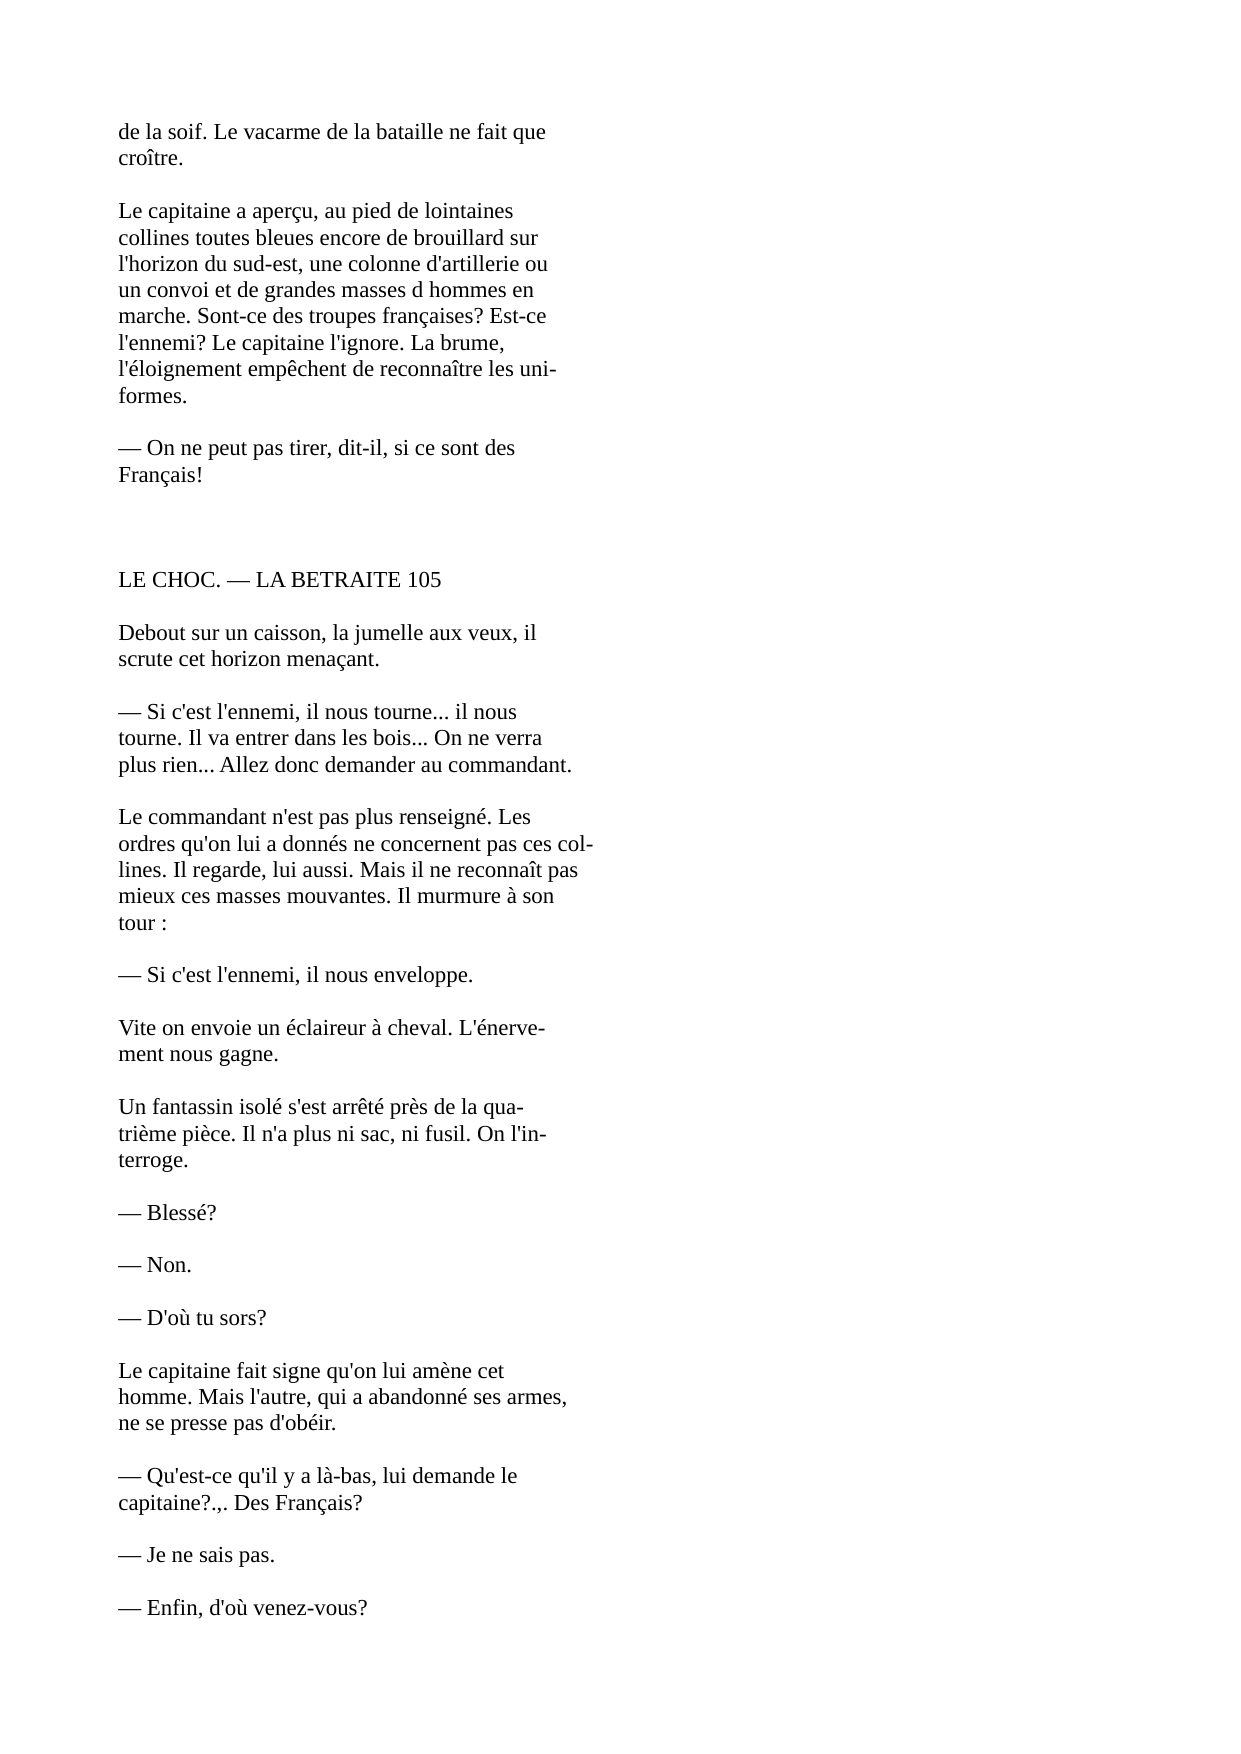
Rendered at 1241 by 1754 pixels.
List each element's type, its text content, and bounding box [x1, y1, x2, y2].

text — D'où tu sors? [118, 1304, 1122, 1330]
text plus rien... Allez donc demander au commandant. [118, 751, 1122, 777]
text capitaine?.,. Des Français? [118, 1488, 1122, 1515]
text — Je ne sais pas. [118, 1541, 1122, 1568]
text tour : [118, 909, 1122, 935]
text Debout sur un caisson, la jumelle aux veux, il [118, 619, 1122, 645]
text terroge. [118, 1146, 1122, 1172]
text marche. Sont-ce des troupes françaises? Est-ce [118, 303, 1122, 329]
text l'ennemi? Le capitaine l'ignore. La brume, [118, 329, 1122, 355]
text un convoi et de grandes masses d hommes en [118, 276, 1122, 303]
text croître. [118, 144, 1122, 171]
text — On ne peut pas tirer, dit-il, si ce sont des [118, 434, 1122, 461]
text ment nous gagne. [118, 1041, 1122, 1067]
text Le commandant n'est pas plus renseigné. Les [118, 803, 1122, 830]
text Un fantassin isolé s'est arrêté près de la qua- [118, 1093, 1122, 1119]
text — Blessé? [118, 1199, 1122, 1225]
text — Non. [118, 1251, 1122, 1278]
text Le capitaine a aperçu, au pied de lointaines [118, 197, 1122, 223]
text Le capitaine fait signe qu'on lui amène cet [118, 1357, 1122, 1383]
text collines toutes bleues encore de brouillard sur [118, 223, 1122, 250]
text lines. Il regarde, lui aussi. Mais il ne reconnaît pas [118, 856, 1122, 882]
text — Qu'est-ce qu'il y a là-bas, lui demande le [118, 1462, 1122, 1488]
text — Si c'est l'ennemi, il nous tourne... il nous [118, 698, 1122, 724]
text tourne. Il va entrer dans les bois... On ne verra [118, 724, 1122, 751]
text ne se presse pas d'obéir. [118, 1409, 1122, 1436]
text mieux ces masses mouvantes. Il murmure à son [118, 882, 1122, 909]
text LE CHOC. — LA BETRAITE 105 [118, 566, 1122, 592]
text Français! [118, 461, 1122, 487]
text — Si c'est l'ennemi, il nous enveloppe. [118, 961, 1122, 988]
text l'éloignement empêchent de reconnaître les uni- [118, 355, 1122, 382]
text trième pièce. Il n'a plus ni sac, ni fusil. On l'in- [118, 1119, 1122, 1146]
text — Enfin, d'où venez-vous? [118, 1594, 1122, 1620]
text scrute cet horizon menaçant. [118, 645, 1122, 672]
text l'horizon du sud-est, une colonne d'artillerie ou [118, 250, 1122, 276]
text homme. Mais l'autre, qui a abandonné ses armes, [118, 1383, 1122, 1409]
text ordres qu'on lui a donnés ne concernent pas ces col- [118, 830, 1122, 856]
text Vite on envoie un éclaireur à cheval. L'énerve- [118, 1014, 1122, 1041]
text de la soif. Le vacarme de la bataille ne fait que [118, 118, 1122, 144]
text formes. [118, 382, 1122, 408]
